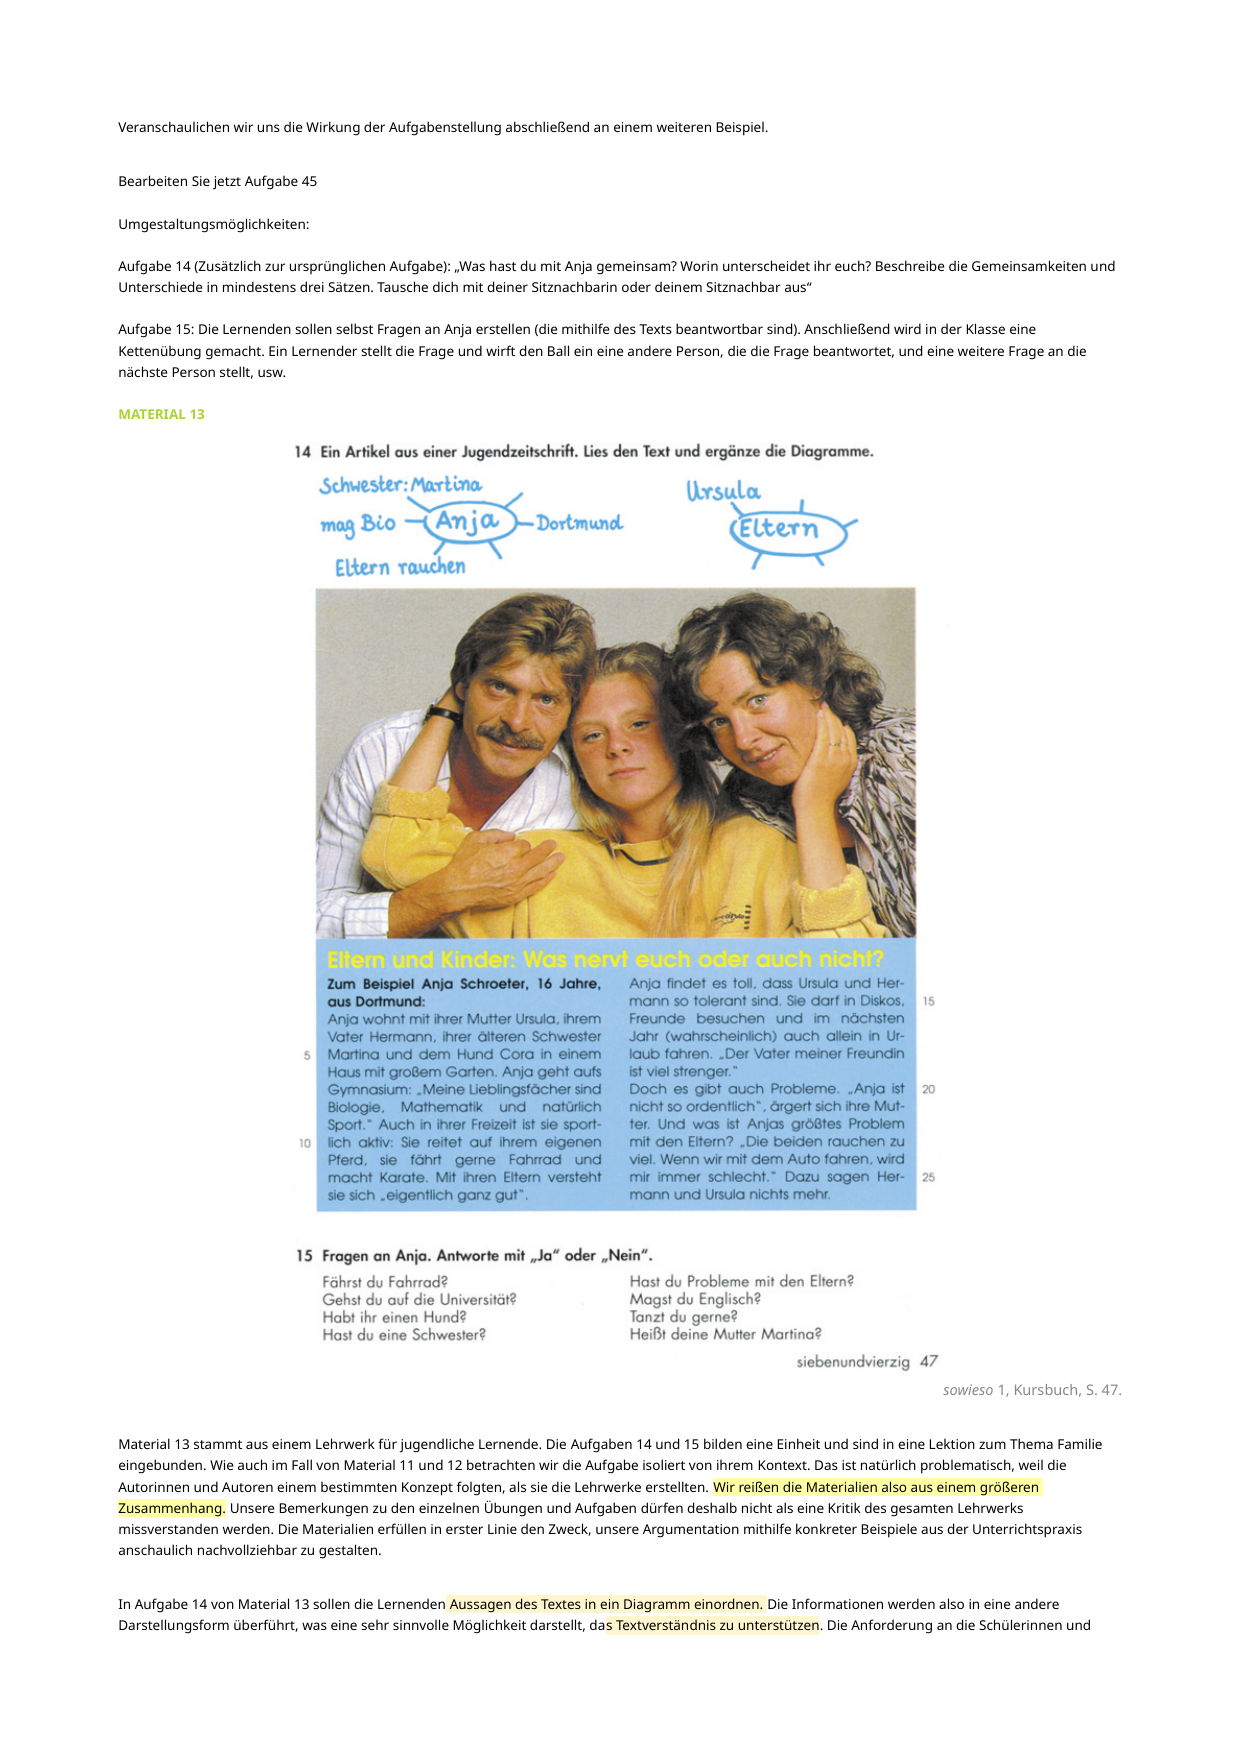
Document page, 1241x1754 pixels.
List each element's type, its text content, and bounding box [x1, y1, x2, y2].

text Aufgabe 15: Die Lernenden sollen selbst Fragen an Anja erstellen (die mithilfe des Texts beantwortbar sind). Anschließend wird in der Klasse eine Kettenübung gemacht. Ein Lernender stellt die Frage und wirft den Ball ein eine andere Person, die die Frage beantwortet, und eine weitere Frage an die nächste Person stellt, usw. [118, 320, 1122, 381]
text Material 13 stammt aus einem Lehrwerk für jugendliche Lernende. Die Aufgaben 14 und 15 bilden eine Einheit und sind in eine Lektion zum Thema Familie eingebunden. Wie auch im Fall von Material 11 und 12 betrachten wir die Aufgabe isoliert von ihrem Kontext. Das ist natürlich problematisch, weil die Autorinnen und Autoren einem bestimmten Konzept folgten, als sie die Lehrwerke erstellten. Wir reißen die Materialien also aus einem größeren Zusammenhang. Unsere Bemerkungen zu den einzelnen Übungen und Aufgaben dürfen deshalb nicht als eine Kritik des gesamten Lehrwerks missverstanden werden. Die Materialien erfüllen in erster Linie den Zweck, unsere Argumentation mithilfe konkreter Beispiele aus der Unterrichtspraxis anschaulich nachvollziehbar zu gestalten. [118, 1435, 1122, 1559]
text Aufgabe 14 (Zusätzlich zur ursprünglichen Aufgabe): „Was hast du mit Anja gemeinsam? Worin unterscheidet ihr euch? Beschreibe die Gemeinsamkeiten und Unterschiede in mindestens drei Sätzen. Tausche dich mit deiner Sitznachbarin oder deinem Sitznachbar aus“ [118, 257, 1122, 296]
text sowieso 1, Kursbuch, S. 47. [118, 1379, 1122, 1399]
text Veranschaulichen wir uns die Wirkung der Aufgabenstellung abschließend an einem weiteren Beispiel. [118, 118, 1122, 137]
text Umgestaltungsmöglichkeiten: [118, 214, 1122, 233]
picture [292, 434, 949, 1376]
text In Aufgabe 14 von Material 13 sollen die Lernenden Aussagen des Textes in ein Diagramm einordnen. Die Informationen werden also in eine andere Darstellungsform überführt, was eine sehr sinnvolle Möglichkeit darstellt, das Textverständnis zu unterstützen. Die Anforderung an die Schülerinnen und [118, 1595, 1122, 1635]
text Bearbeiten Sie jetzt Aufgabe 45 [118, 172, 1122, 191]
subtitle MATERIAL 13 [118, 404, 1122, 423]
